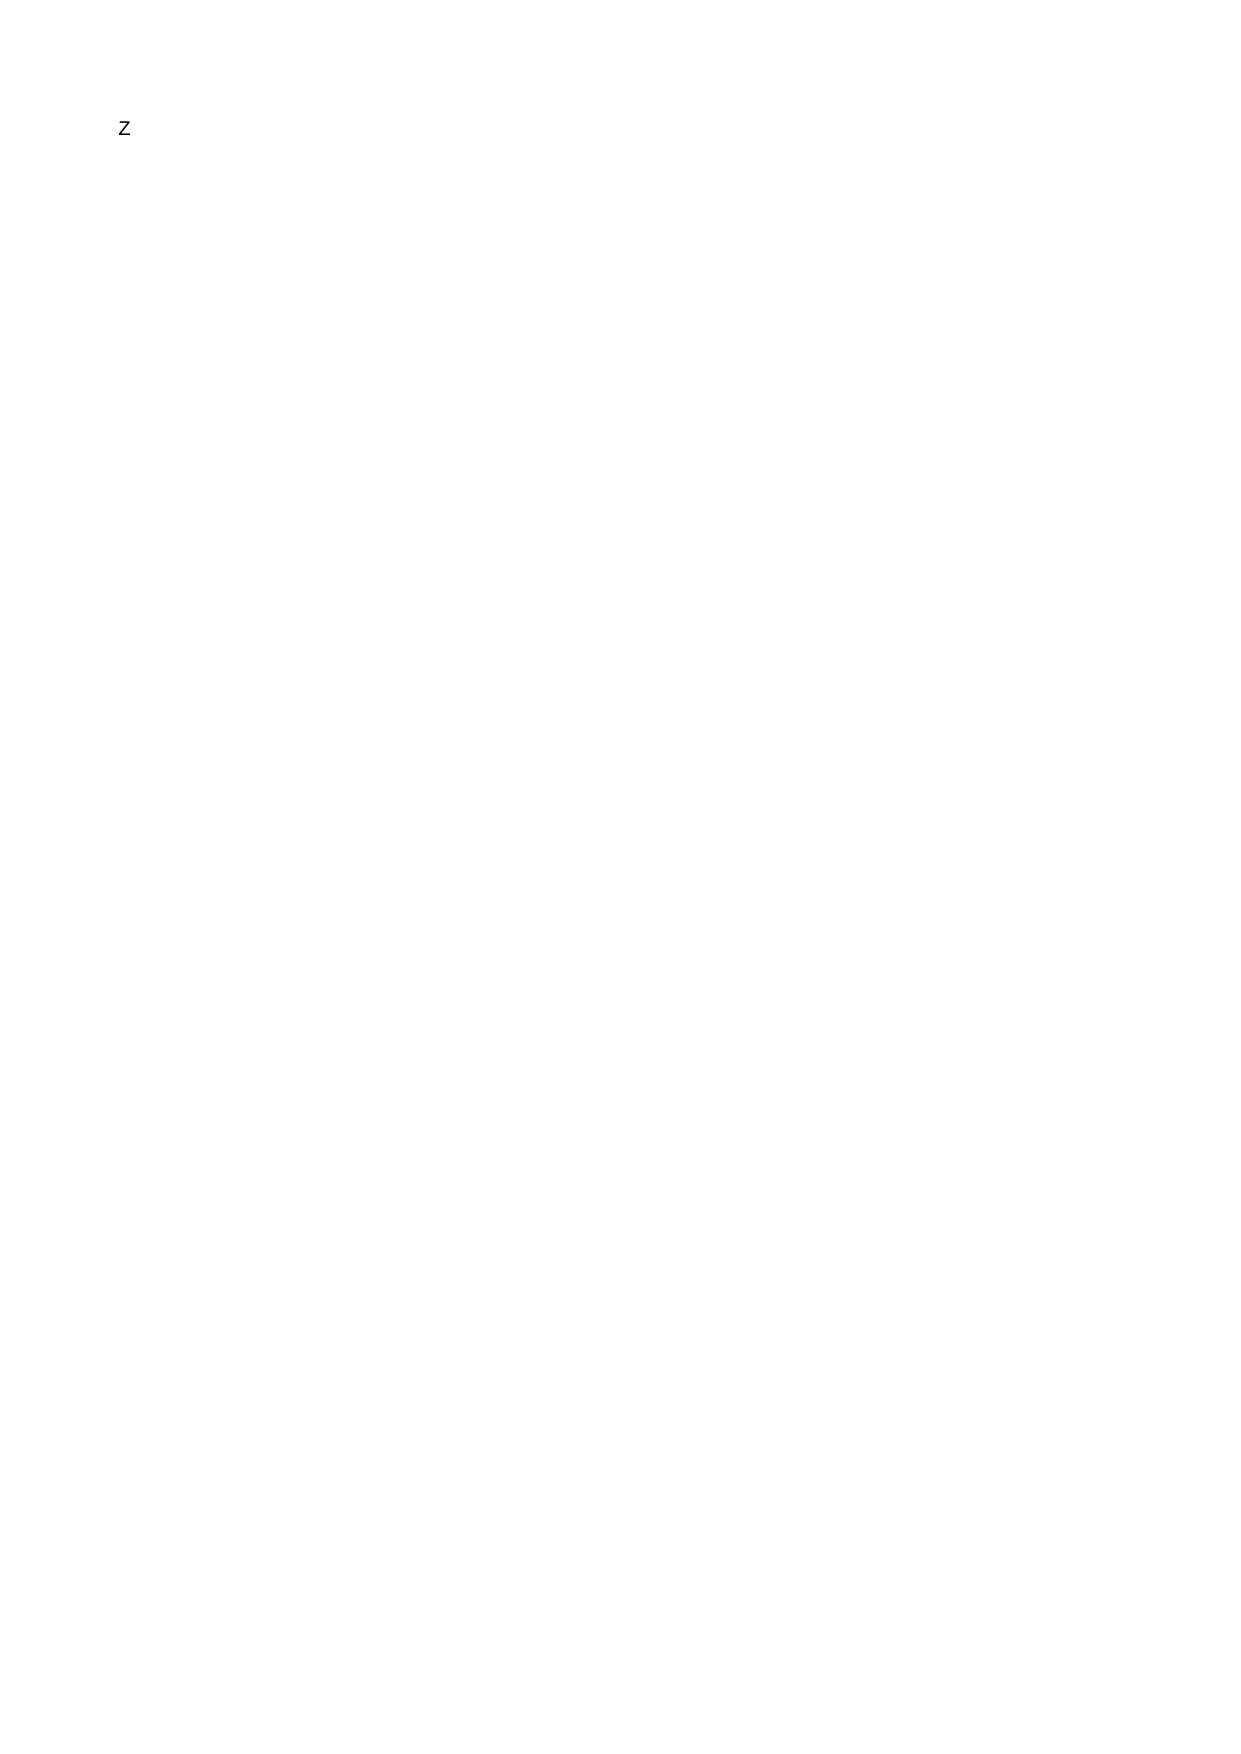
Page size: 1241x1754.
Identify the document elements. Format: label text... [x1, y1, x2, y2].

text Z [118, 118, 1122, 142]
